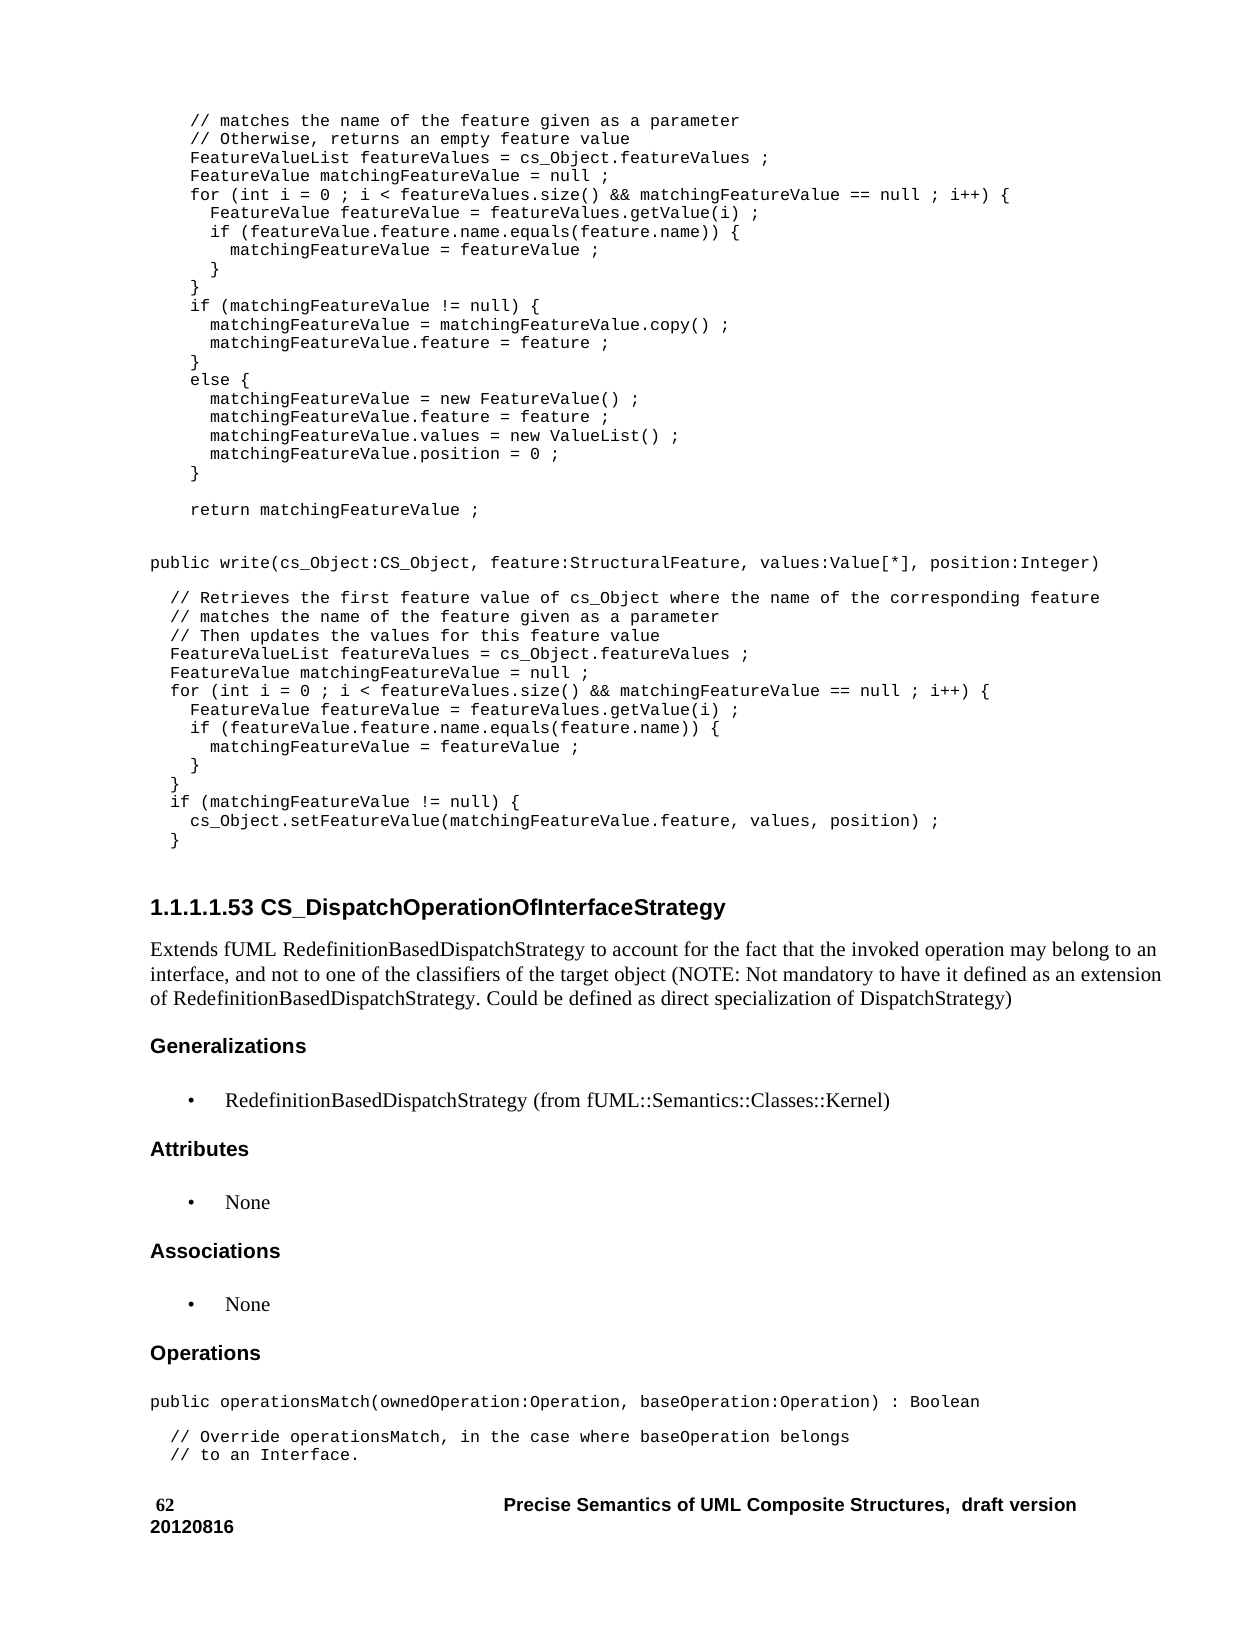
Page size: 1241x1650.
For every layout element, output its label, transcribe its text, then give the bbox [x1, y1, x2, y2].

text public write(cs_Object:CS_Object, feature:StructuralFeature, values:Value[*], position:Integer) [150, 555, 1165, 574]
text // matches the name of the feature given as a parameter // Otherwise, returns an empty feature value FeatureValueList featureValues = cs_Object.featureValues ; FeatureValue matchingFeatureValue = null ; for (int i = 0 ; i < featureValues.size() && matchingFeatureValue == null ; i++) { FeatureValue featureValue = featureValues.getValue(i) ; if (featureValue.feature.name.equals(feature.name)) { matchingFeatureValue = featureValue ; } } if (matchingFeatureValue != null) { matchingFeatureValue = matchingFeatureValue.copy() ; matchingFeatureValue.feature = feature ; } else { matchingFeatureValue = new FeatureValue() ; matchingFeatureValue.feature = feature ; matchingFeatureValue.values = new ValueList() ; matchingFeatureValue.position = 0 ; } return matchingFeatureValue ; [150, 112, 1165, 539]
text public operationsMatch(ownedOperation:Operation, baseOperation:Operation) : Boolean [150, 1394, 1165, 1412]
text Associations [150, 1239, 1165, 1263]
text Attributes [150, 1137, 1165, 1161]
text Generalizations [150, 1034, 1165, 1058]
text Operations [150, 1341, 1165, 1365]
list None [187, 1189, 1165, 1214]
text // Override operationsMatch, in the case where baseOperation belongs // to an Interface. [150, 1429, 1165, 1466]
list None [187, 1292, 1165, 1316]
subtitle CS_DispatchOperationOfInterfaceStrategy [150, 893, 1165, 921]
text // Retrieves the first feature value of cs_Object where the name of the corresponding feature // matches the name of the feature given as a parameter // Then updates the values for this feature value FeatureValueList featureValues = cs_Object.featureValues ; FeatureValue matchingFeatureValue = null ; for (int i = 0 ; i < featureValues.size() && matchingFeatureValue == null ; i++) { FeatureValue featureValue = featureValues.getValue(i) ; if (featureValue.feature.name.equals(feature.name)) { matchingFeatureValue = featureValue ; } } if (matchingFeatureValue != null) { cs_Object.setFeatureValue(matchingFeatureValue.feature, values, position) ; } [150, 590, 1165, 868]
text Extends fUML RedefinitionBasedDispatchStrategy to account for the fact that the invoked operation may belong to an interface, and not to one of the classifiers of the target object (NOTE: Not mandatory to have it defined as an extension of RedefinitionBasedDispatchStrategy. Could be defined as direct specialization of DispatchStrategy) [150, 937, 1165, 1009]
list RedefinitionBasedDispatchStrategy (from fUML::Semantics::Classes::Kernel) [187, 1087, 1165, 1112]
